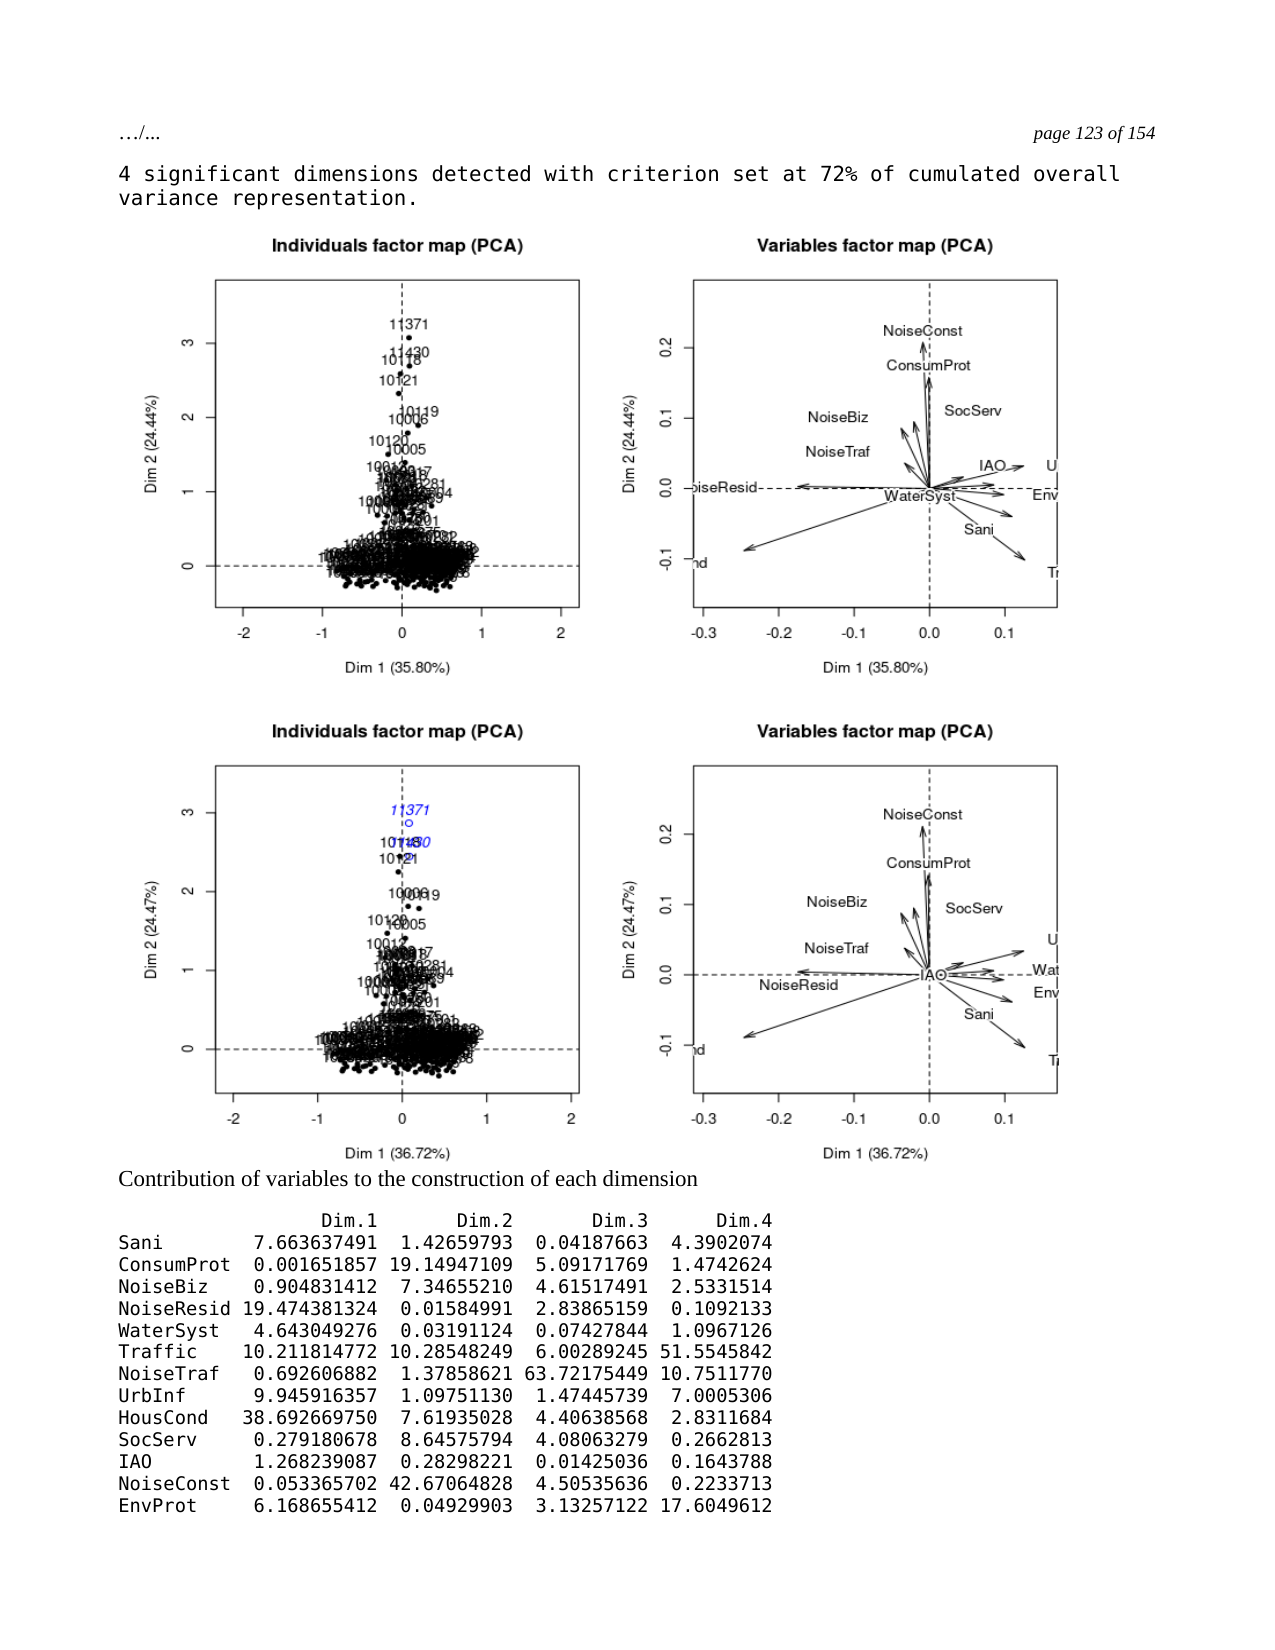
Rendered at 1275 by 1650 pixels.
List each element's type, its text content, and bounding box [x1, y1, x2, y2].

text NoiseResid 19.474381324 0.01584991 2.83865159 0.1092133 [118, 1298, 1157, 1319]
text SocServ 0.279180678 8.64575794 4.08063279 0.2662813 [118, 1429, 1157, 1451]
text EnvProt 6.168655412 0.04929903 3.13257122 17.6049612 [118, 1494, 1157, 1516]
text Contribution of variables to the construction of each dimension [118, 1166, 1157, 1192]
text NoiseTraf 0.692606882 1.37858621 63.72175449 10.7511770 [118, 1363, 1157, 1385]
text Sani 7.663637491 1.42659793 0.04187663 4.3902074 [118, 1232, 1157, 1254]
text Dim.1 Dim.2 Dim.3 Dim.4 [118, 1210, 1157, 1232]
text NoiseConst 0.053365702 42.67064828 4.50535636 0.2233713 [118, 1473, 1157, 1494]
text IAO 1.268239087 0.28298221 0.01425036 0.1643788 [118, 1451, 1157, 1473]
text Traffic 10.211814772 10.28548249 6.00289245 51.5545842 [118, 1341, 1157, 1363]
text WaterSyst 4.643049276 0.03191124 0.07427844 1.0967126 [118, 1319, 1157, 1341]
text UrbInf 9.945916357 1.09751130 1.47445739 7.0005306 [118, 1385, 1157, 1407]
text 4 significant dimensions detected with criterion set at 72% of cumulated overall variance representation. [118, 162, 1157, 211]
text ConsumProt 0.001651857 19.14947109 5.09171769 1.4742624 [118, 1254, 1157, 1276]
picture [140, 216, 1074, 1166]
text HousCond 38.692669750 7.61935028 4.40638568 2.8311684 [118, 1407, 1157, 1429]
text NoiseBiz 0.904831412 7.34655210 4.61517491 2.5331514 [118, 1276, 1157, 1298]
